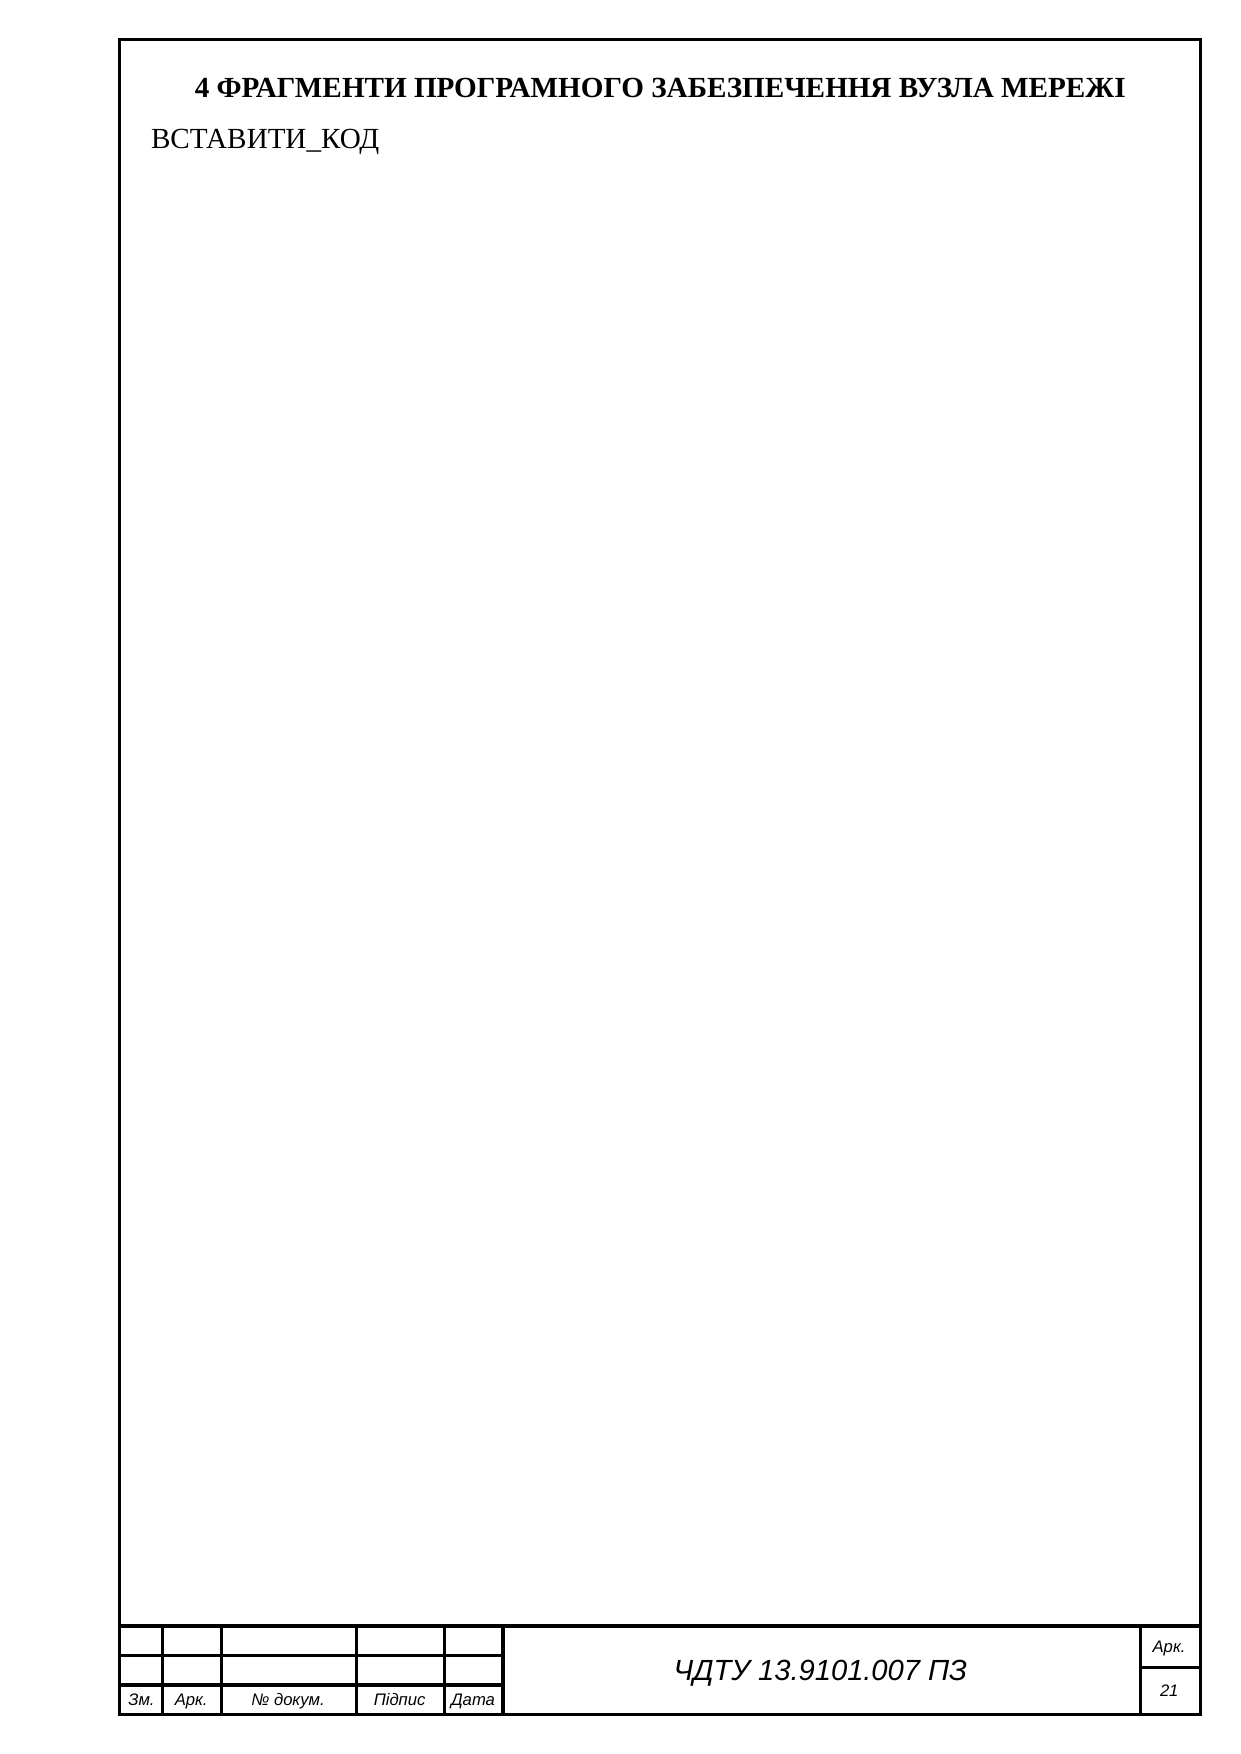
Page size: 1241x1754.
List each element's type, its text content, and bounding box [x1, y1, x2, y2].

text 4 ФРАГМЕНТИ ПРОГРАМНОГО ЗАБЕЗПЕЧЕННЯ ВУЗЛА МЕРЕЖІ [151, 71, 1170, 104]
text ВСТАВИТИ_КОД [151, 121, 1170, 154]
